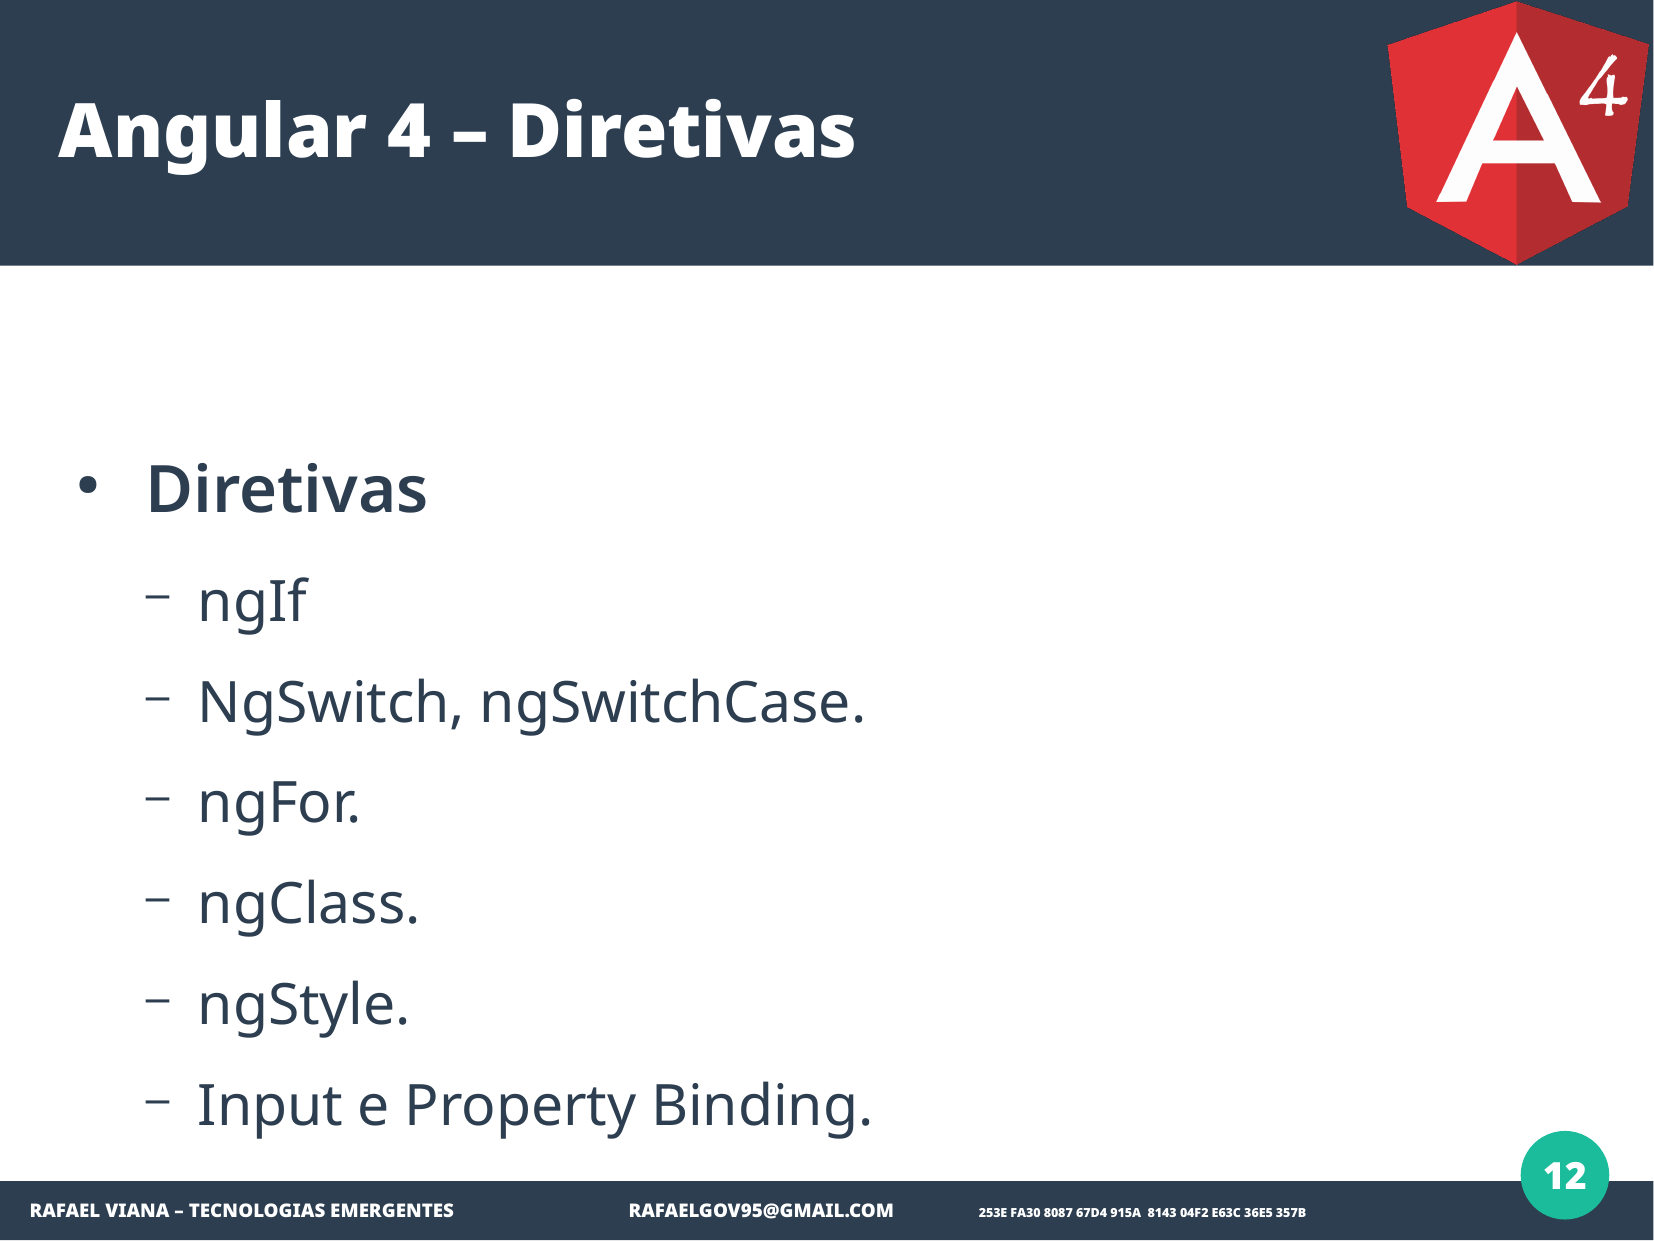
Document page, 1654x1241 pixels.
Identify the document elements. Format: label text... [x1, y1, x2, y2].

picture [1387, 0, 1654, 266]
text_box RAFAEL VIANA – TECNOLOGIAS EMERGENTES RAFAELGOV95@GMAIL.COM 253E FA30 8087 67D4 915A 8143 04F2 E63C 36E5 357B [29, 1181, 1654, 1241]
list Diretivas ngIf NgSwitch, ngSwitchCase. ngFor. ngClass. ngStyle. Input e Property Binding. [59, 324, 1595, 1152]
title Angular 4 – Diretivas [59, 49, 1387, 207]
